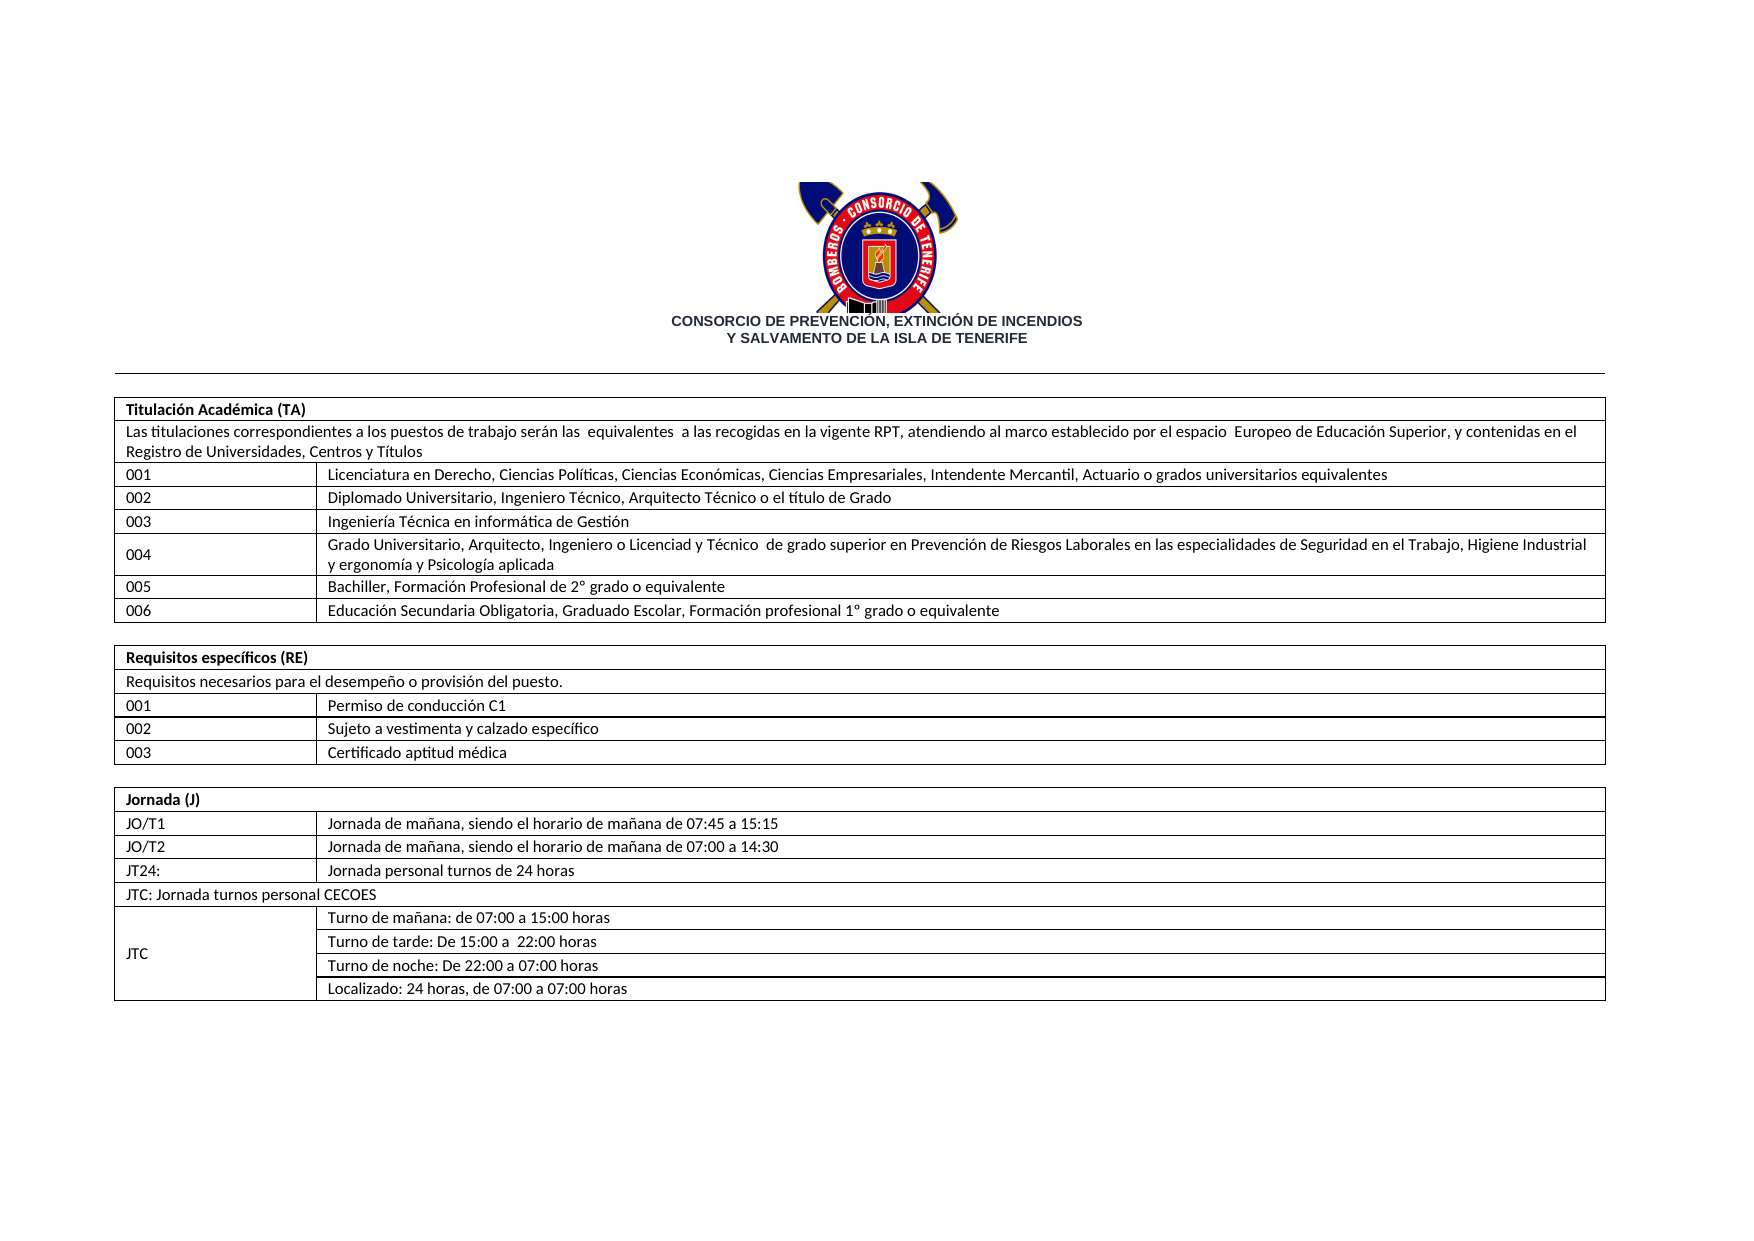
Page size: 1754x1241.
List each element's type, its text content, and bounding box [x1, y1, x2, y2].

table_cell [316, 765, 1605, 787]
table_cell Diplomado Universitario, Ingeniero Técnico, Arquitecto Técnico o el título de Grado [317, 487, 1605, 509]
table_cell Certificado aptitud médica [317, 741, 1605, 764]
table_cell Turno de tarde: De 15:00 a 22:00 horas [317, 930, 1605, 953]
table_cell 001 [115, 694, 316, 716]
table_cell Educación Secundaria Obligatoria, Graduado Escolar, Formación profesional 1º grado o equivalente [317, 599, 1605, 622]
table_cell Titulación Académica (TA) [115, 398, 1605, 420]
table_cell [316, 374, 1605, 397]
table_cell Permiso de conducción C1 [317, 694, 1605, 716]
table_cell Localizado: 24 horas, de 07:00 a 07:00 horas [317, 978, 1605, 1000]
table_cell JTC: Jornada turnos personal CECOES [115, 883, 1605, 906]
table_cell Jornada (J) [115, 788, 1605, 811]
table_cell Jornada de mañana, siendo el horario de mañana de 07:45 a 15:15 [317, 812, 1605, 834]
table_cell Jornada personal turnos de 24 horas [317, 859, 1605, 882]
table_cell 002 [115, 718, 316, 740]
table_cell JO/T2 [115, 836, 316, 858]
table_cell Licenciatura en Derecho, Ciencias Políticas, Ciencias Económicas, Ciencias Empresariales, Intendente Mercantil, Actuario o grados universitarios equivalentes [317, 463, 1605, 486]
table_cell Turno de noche: De 22:00 a 07:00 horas [317, 954, 1605, 976]
table_cell JT24: [115, 859, 316, 882]
table_cell [115, 623, 316, 645]
table_cell JTC [115, 907, 316, 1000]
table_cell JO/T1 [115, 812, 316, 834]
table_cell 005 [115, 576, 316, 598]
table_cell 004 [115, 534, 316, 574]
table_cell 003 [115, 741, 316, 764]
table_cell Requisitos necesarios para el desempeño o provisión del puesto. [115, 670, 1605, 693]
table_cell Las titulaciones correspondientes a los puestos de trabajo serán las equivalentes a las recogidas en la vigente RPT, atendiendo al marco establecido por el espacio Europeo de Educación Superior, y contenidas en el Registro de Universidades, Centros y Títulos [115, 421, 1605, 462]
table_cell Sujeto a vestimenta y calzado específico [317, 718, 1605, 740]
table_cell 006 [115, 599, 316, 622]
table_cell Grado Universitario, Arquitecto, Ingeniero o Licenciad y Técnico de grado superior en Prevención de Riesgos Laborales en las especialidades de Seguridad en el Trabajo, Higiene Industrial y ergonomía y Psicología aplicada [317, 534, 1605, 574]
table_cell 003 [115, 510, 316, 533]
table_cell [316, 623, 1605, 645]
table_cell Jornada de mañana, siendo el horario de mañana de 07:00 a 14:30 [317, 836, 1605, 858]
table_cell Turno de mañana: de 07:00 a 15:00 horas [317, 907, 1605, 929]
table_cell 001 [115, 463, 316, 486]
table_cell Ingeniería Técnica en informática de Gestión [317, 510, 1605, 533]
table_cell Bachiller, Formación Profesional de 2º grado o equivalente [317, 576, 1605, 598]
table_cell [115, 765, 316, 787]
table_cell Requisitos específicos (RE) [115, 646, 1605, 669]
table_cell 002 [115, 487, 316, 509]
table_cell [115, 374, 316, 397]
